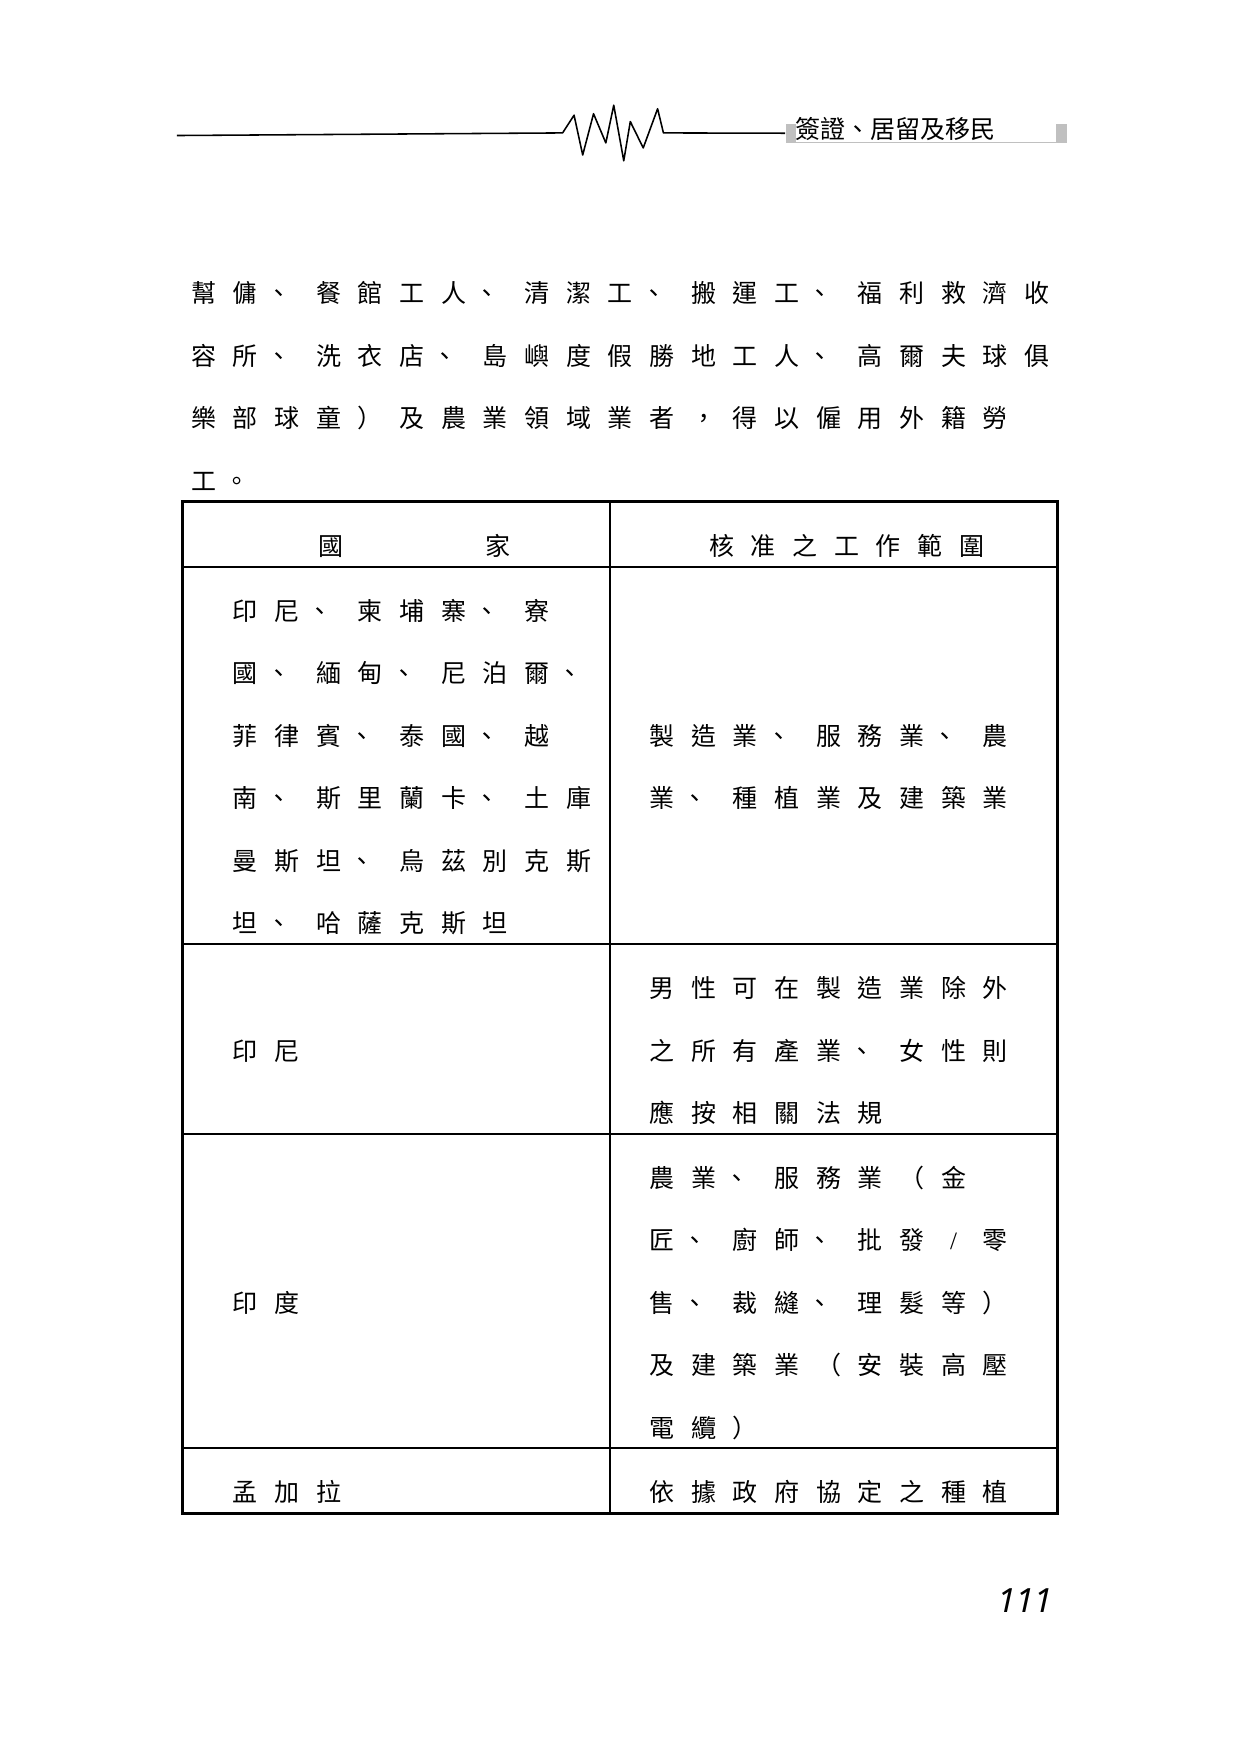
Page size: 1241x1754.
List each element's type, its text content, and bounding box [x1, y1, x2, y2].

table_header 核准之工作範圍 [611, 503, 1056, 566]
text 幫傭、餐館工人、清潔工、搬運工、福利救濟收容所、洗衣店、島嶼度假勝地工人、高爾夫球俱樂部球童）及農業領域業者，得以僱用外籍勞工。 [183, 250, 1058, 500]
table_cell 孟加拉 [184, 1449, 609, 1512]
table_header 國 家 [184, 503, 609, 566]
table_cell 製造業、服務業、農業、種植業及建築業 [611, 568, 1056, 943]
table_cell 印度 [184, 1135, 609, 1447]
table_cell 農業、服務業（金匠、廚師、批發/零售、裁縫、理髮等）及建築業（安裝高壓電纜） [611, 1135, 1056, 1447]
table_cell 印尼、柬埔寨、寮國、緬甸、尼泊爾、菲律賓、泰國、越南、斯里蘭卡、土庫曼斯坦、烏茲別克斯坦、哈薩克斯坦 [184, 568, 609, 943]
table_cell 依據政府協定之種植 [611, 1449, 1056, 1512]
table_cell 印尼 [184, 945, 609, 1132]
table_cell 男性可在製造業除外之所有產業、女性則應按相關法規 [611, 945, 1056, 1132]
